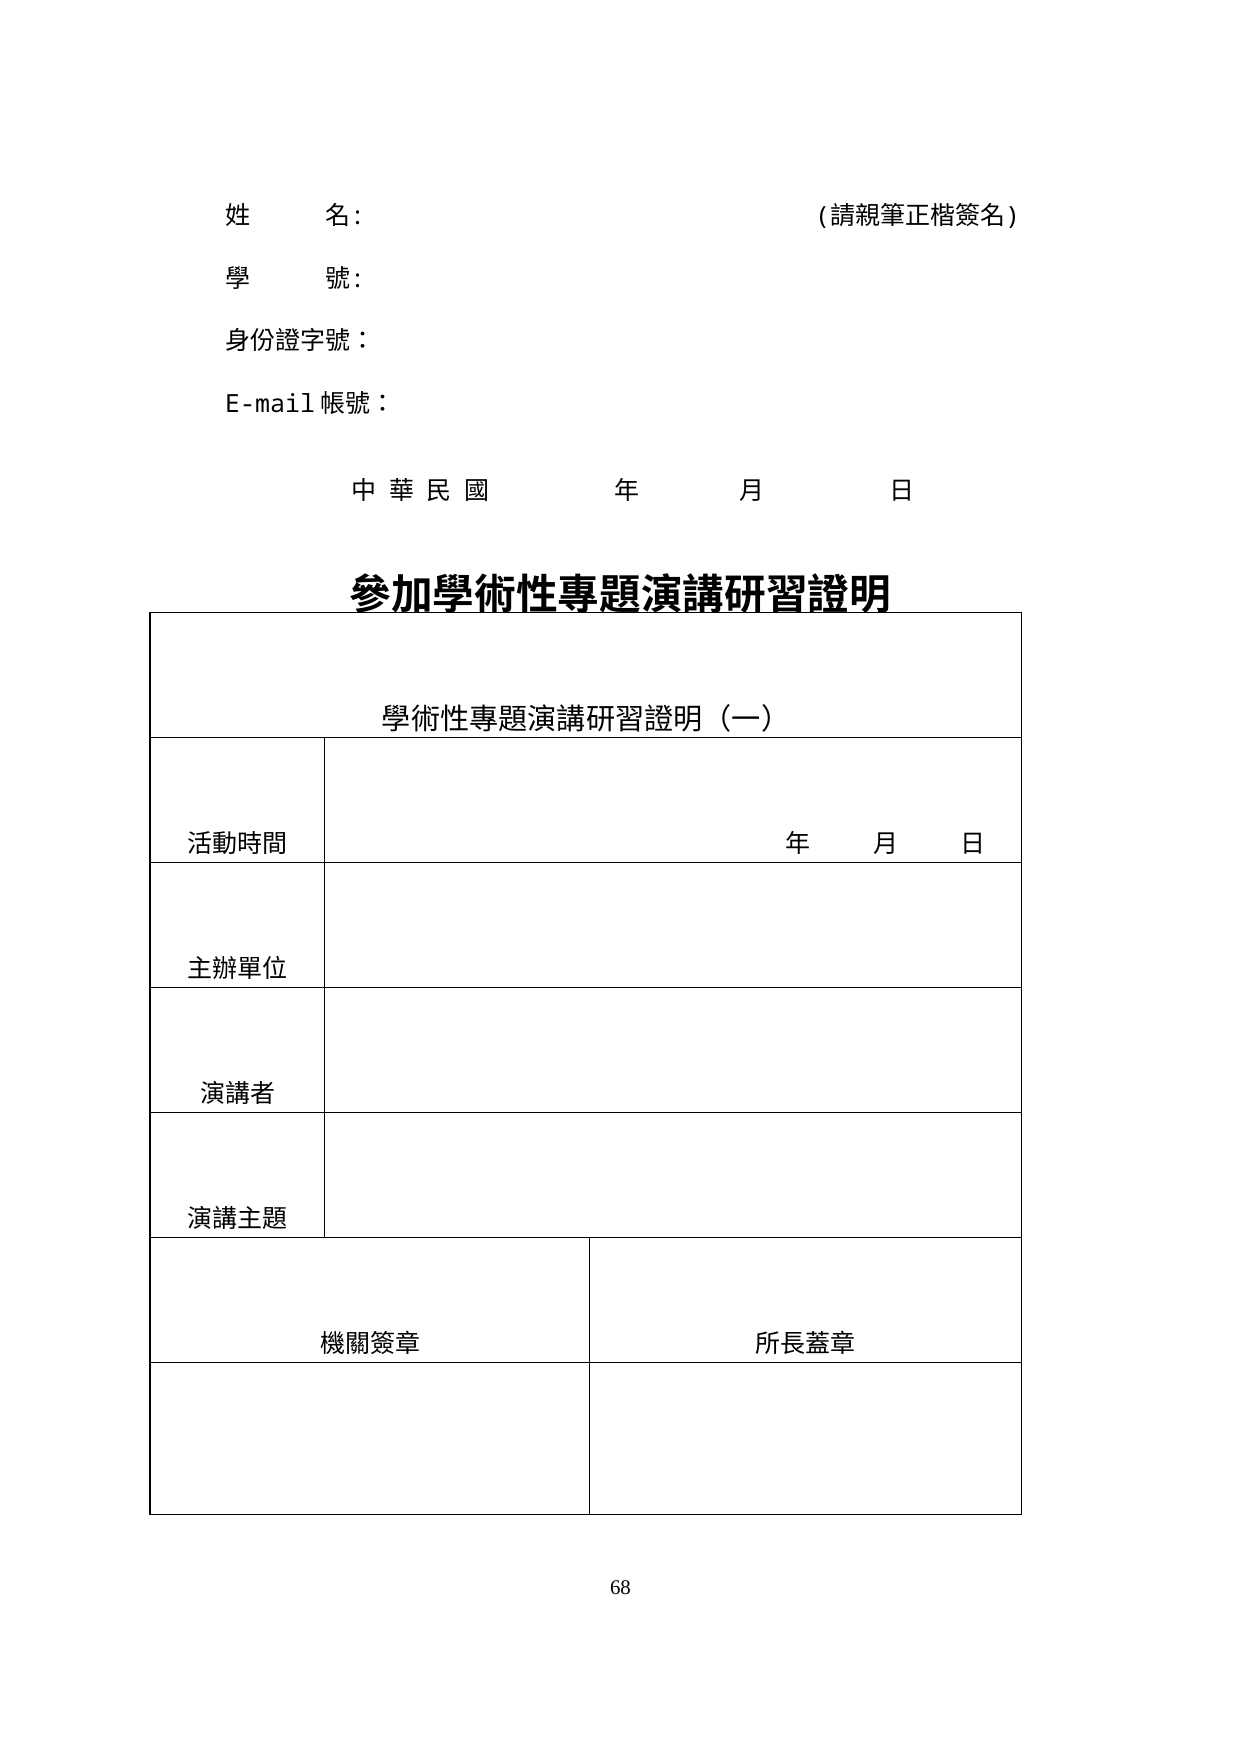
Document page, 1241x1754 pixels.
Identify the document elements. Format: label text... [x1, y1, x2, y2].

table_cell 主辦單位 [151, 863, 324, 987]
table_cell 演講者 [151, 988, 324, 1112]
table_header 學術性專題演講研習證明（一） [151, 613, 1021, 737]
text E-mail帳號： [150, 362, 1162, 425]
text 身份證字號： [150, 300, 1162, 362]
table_cell [325, 1113, 1021, 1237]
table_cell 演講主題 [151, 1113, 324, 1237]
text 參加學術性專題演講研習證明 [150, 550, 1090, 612]
text 學 號: [150, 237, 1162, 300]
table_cell [325, 863, 1021, 987]
table_cell [151, 1363, 589, 1514]
table_cell 所長蓋章 [590, 1238, 1021, 1362]
table_cell 活動時間 [151, 738, 324, 862]
table_cell 機關簽章 [151, 1238, 589, 1362]
text 姓 名: (請親筆正楷簽名) [150, 175, 1162, 237]
text 中 華 民 國 年 月 日 [150, 471, 1090, 507]
table_cell 年 月 日 [325, 738, 1021, 862]
table_cell [325, 988, 1021, 1112]
table_cell [590, 1363, 1021, 1514]
